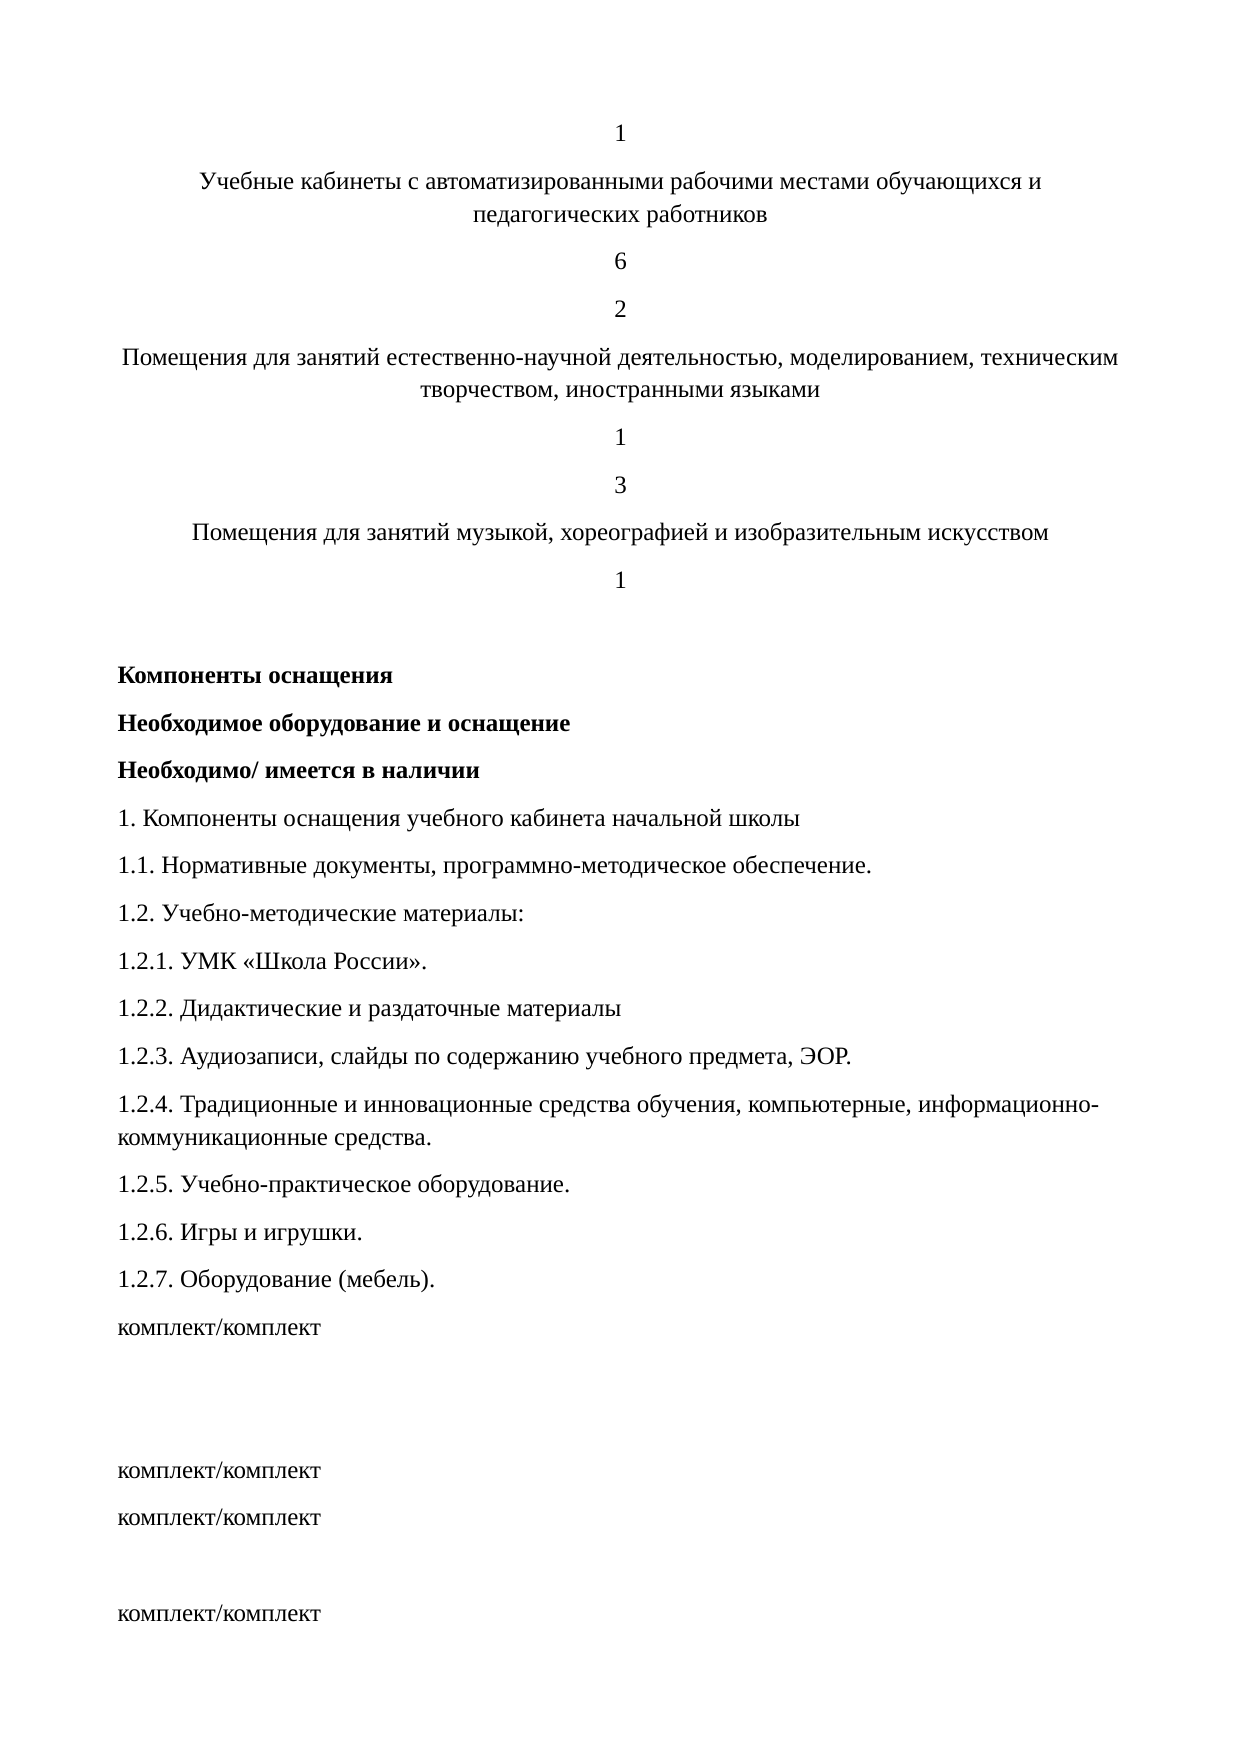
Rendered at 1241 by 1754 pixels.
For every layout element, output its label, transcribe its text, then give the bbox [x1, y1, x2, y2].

text комплект/комплект [117, 1312, 1123, 1341]
text 1.2.3. Аудиозаписи, слайды по содержанию учебного предмета, ЭОР. [117, 1041, 1123, 1070]
text 1 [117, 422, 1123, 451]
text Учебные кабинеты с автоматизированными рабочими местами обучающихся и педагогических работников [117, 166, 1123, 227]
text 1.2.4. Традиционные и инновационные средства обучения, компьютерные, информационно-коммуникационные средства. [117, 1089, 1123, 1150]
text комплект/комплект [117, 1598, 1123, 1626]
text 1.2. Учебно-методические материалы: [117, 898, 1123, 927]
text Помещения для занятий естественно-научной деятельностью, моделированием, техническим творчеством, иностранными языками [117, 342, 1123, 403]
text 1. Компоненты оснащения учебного кабинета начальной школы [117, 803, 1123, 832]
text 1.2.1. УМК «Школа России». [117, 946, 1123, 974]
text 1.2.5. Учебно-практическое оборудование. [117, 1169, 1123, 1198]
text комплект/комплект [117, 1502, 1123, 1531]
text 1.2.7. Оборудование (мебель). [117, 1264, 1123, 1293]
text 1.2.6. Игры и игрушки. [117, 1217, 1123, 1246]
text 1 [117, 118, 1123, 147]
text 1.1. Нормативные документы, программно-методическое обеспечение. [117, 851, 1123, 879]
text 3 [117, 470, 1123, 498]
text комплект/комплект [117, 1455, 1123, 1484]
text Необходимо/ имеется в наличии [117, 755, 1123, 784]
text 1.2.2. Дидактические и раздаточные материалы [117, 993, 1123, 1022]
text 6 [117, 246, 1123, 275]
text 1 [117, 565, 1123, 594]
text Помещения для занятий музыкой, хореографией и изобразительным искусством [117, 517, 1123, 546]
text 2 [117, 294, 1123, 323]
text Необходимое оборудование и оснащение [117, 708, 1123, 737]
text Компоненты оснащения [117, 660, 1123, 689]
